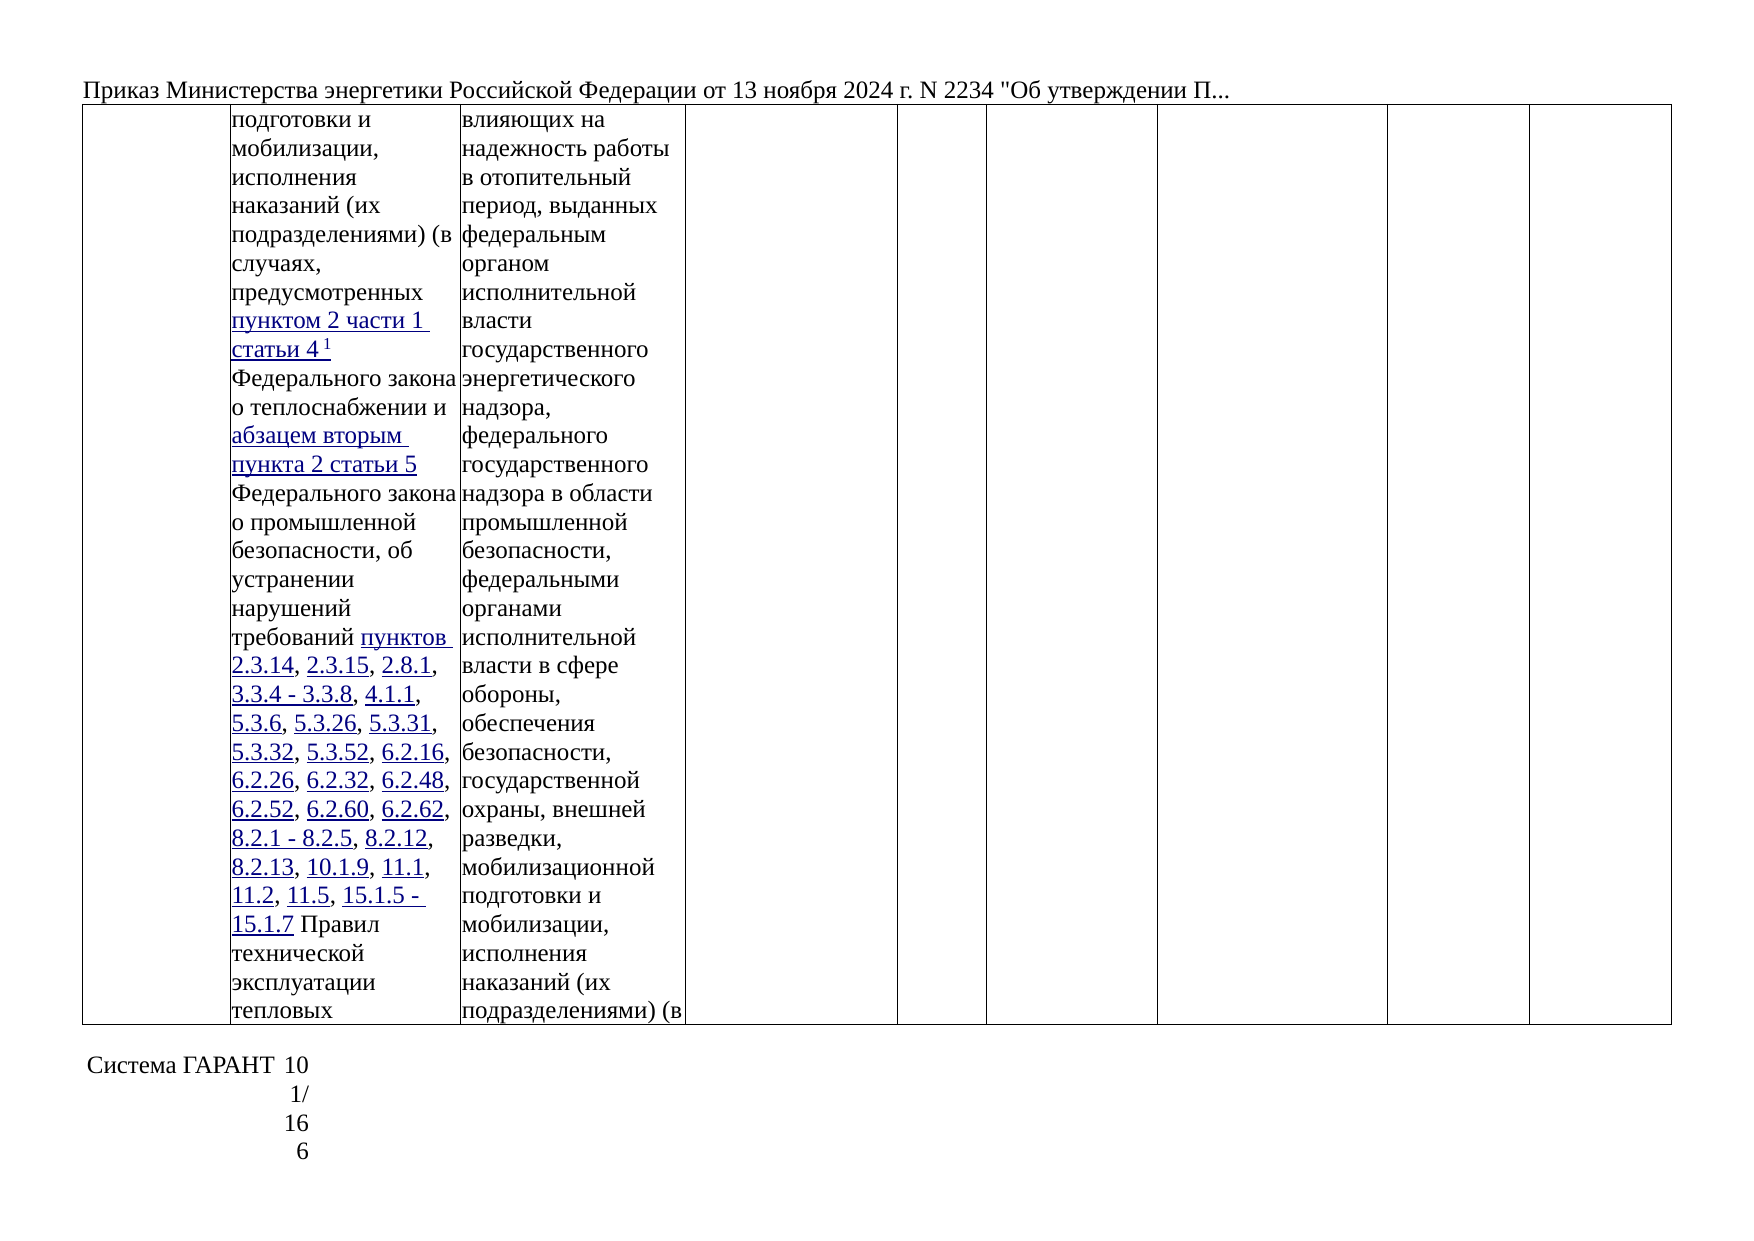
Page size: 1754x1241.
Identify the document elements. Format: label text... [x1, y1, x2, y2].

table_cell влияющих на надежность работы в отопительный период, выданных федеральным органом исполнительной власти государственного энергетического надзора, федерального государственного надзора в области промышленной безопасности, федеральными органами исполнительной власти в сфере обороны, обеспечения безопасности, государственной охраны, внешней разведки, мобилизационной подготовки и мобилизации, исполнения наказаний (их подразделениями) (в [461, 105, 685, 1024]
table_cell [898, 105, 986, 1024]
table_cell подготовки и мобилизации, исполнения наказаний (их подразделениями) (в случаях, предусмотренных пунктом 2 части 1 статьи 4 1 Федерального закона о теплоснабжении и абзацем вторым пункта 2 статьи 5 Федерального закона о промышленной безопасности, об устранении нарушений требований пунктов 2.3.14, 2.3.15, 2.8.1, 3.3.4 - 3.3.8, 4.1.1, 5.3.6, 5.3.26, 5.3.31, 5.3.32, 5.3.52, 6.2.16, 6.2.26, 6.2.32, 6.2.48, 6.2.52, 6.2.60, 6.2.62, 8.2.1 - 8.2.5, 8.2.12, 8.2.13, 10.1.9, 11.1, 11.2, 11.5, 15.1.5 - 15.1.7 Правил технической эксплуатации тепловых [231, 105, 460, 1024]
table_cell [1388, 105, 1529, 1024]
table_cell [686, 105, 897, 1024]
table_cell [987, 105, 1157, 1024]
table_cell [1158, 105, 1387, 1024]
table_cell [1530, 105, 1671, 1024]
table_cell [83, 105, 230, 1024]
